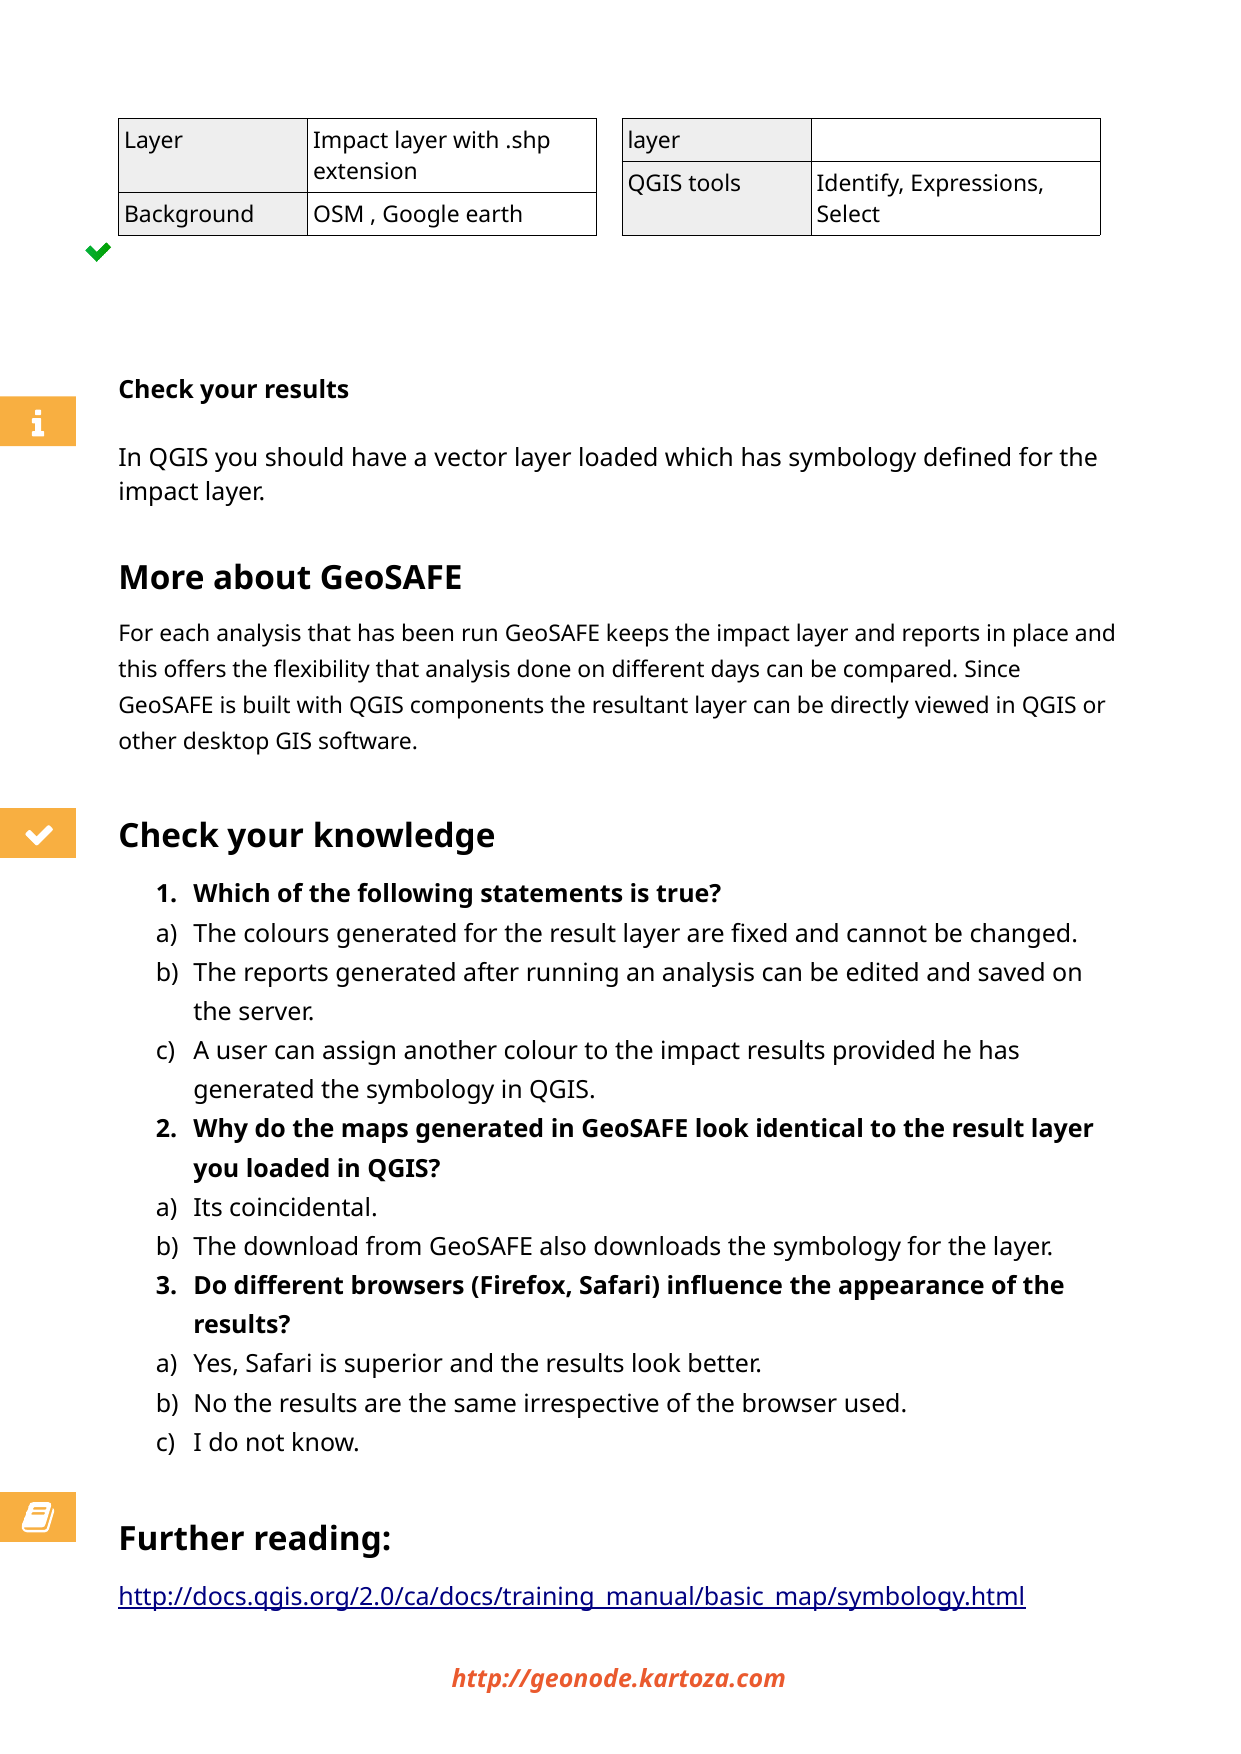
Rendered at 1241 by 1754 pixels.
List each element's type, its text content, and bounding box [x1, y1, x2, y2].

text http://docs.qgis.org/2.0/ca/docs/training_manual/basic_map/symbology.html [118, 1578, 1122, 1612]
subtitle More about GeoSAFE [118, 553, 1122, 599]
table_cell Identify, Expressions, Select [812, 162, 1100, 235]
table_cell [812, 119, 1100, 161]
subtitle Check your knowledge [118, 812, 1122, 857]
table_cell QGIS tools [623, 162, 811, 235]
list Yes, Safari is superior and the results look better. [156, 1346, 1122, 1380]
list The reports generated after running an analysis can be edited and saved on the server. [156, 954, 1122, 1028]
text For each analysis that has been run GeoSAFE keeps the impact layer and reports in place and this offers the flexibility that analysis done on different days can be compared. Since GeoSAFE is built with QGIS components the resultant layer can be directly viewed in QGIS or other desktop GIS software. [118, 617, 1122, 756]
subtitle Further reading: [118, 1514, 1122, 1560]
list Which of the following statements is true? [156, 876, 1122, 910]
text Check your results [118, 371, 1122, 405]
list I do not know. [156, 1424, 1122, 1458]
list The download from GeoSAFE also downloads the symbology for the layer. [156, 1228, 1122, 1263]
list A user can assign another colour to the impact results provided he has generated the symbology in QGIS. [156, 1033, 1122, 1106]
text In QGIS you should have a vector layer loaded which has symbology defined for the impact layer. [118, 439, 1122, 542]
table_cell OSM , Google earth [308, 193, 596, 235]
list No the results are the same irrespective of the browser used. [156, 1385, 1122, 1419]
list The colours generated for the result layer are fixed and cannot be changed. [156, 915, 1122, 949]
table_cell Impact layer with .shp extension [308, 119, 596, 192]
list Its coincidental. [156, 1189, 1122, 1223]
list Do different browsers (Firefox, Safari) influence the appearance of the results? [156, 1268, 1122, 1341]
table_cell Layer [119, 119, 307, 192]
list Why do the maps generated in GeoSAFE look identical to the result layer you loaded in QGIS? [156, 1111, 1122, 1184]
table_cell Background [119, 193, 307, 235]
table_cell layer [623, 119, 811, 161]
